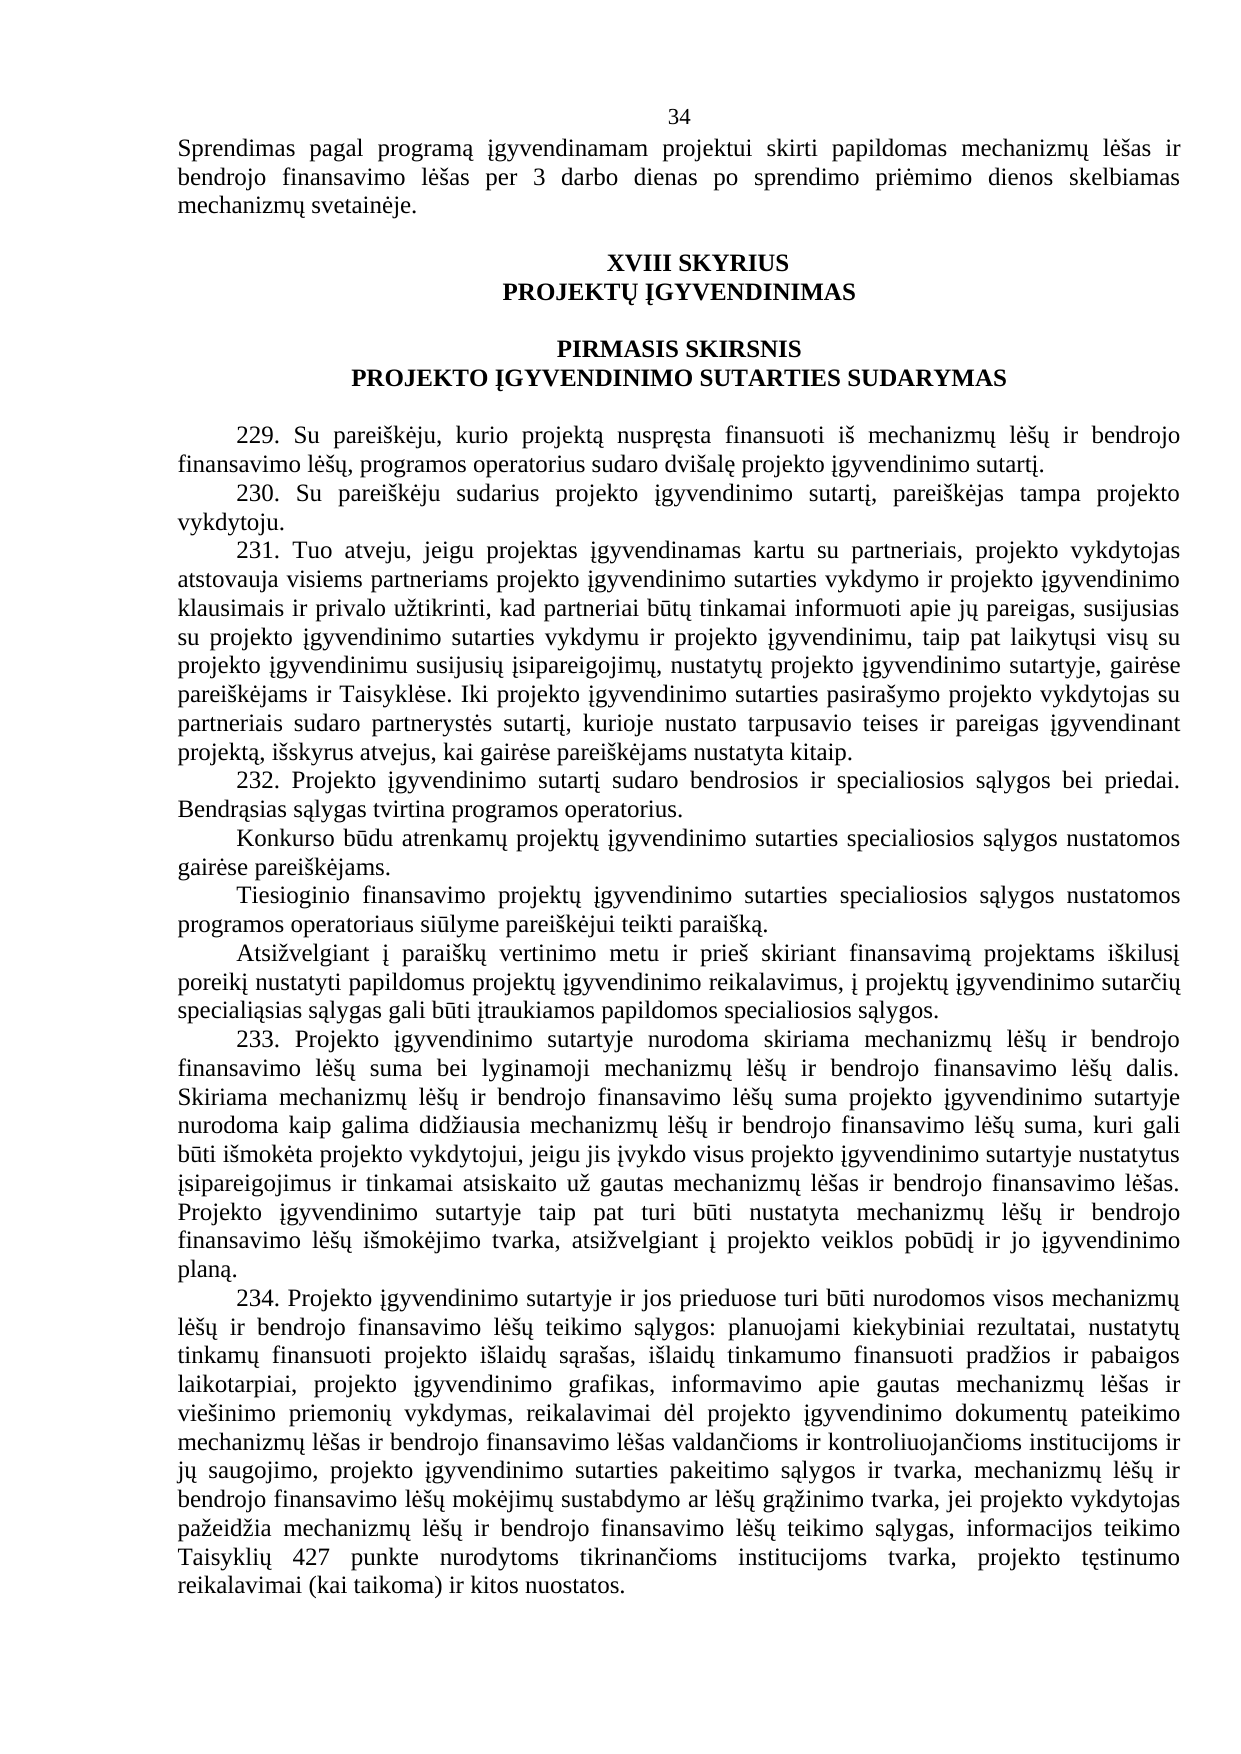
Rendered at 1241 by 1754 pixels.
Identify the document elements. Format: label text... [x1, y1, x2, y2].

text Projekto ĮGYVENDINIMO sutarties sudarymas [177, 363, 1181, 392]
text PIRMASIS SKIRSNIS [177, 334, 1181, 363]
text PROJEKTŲ ĮGYVENDINIMAS [177, 277, 1181, 305]
text 229. Su pareiškėju, kurio projektą nuspręsta finansuoti iš mechanizmų lėšų ir bendrojo finansavimo lėšų, programos operatorius sudaro dvišalę projekto įgyvendinimo sutartį. [177, 420, 1181, 478]
text Tiesioginio finansavimo projektų įgyvendinimo sutarties specialiosios sąlygos nustatomos programos operatoriaus siūlyme pareiškėjui teikti paraišką. [177, 880, 1181, 938]
text Sprendimas pagal programą įgyvendinamam projektui skirti papildomas mechanizmų lėšas ir bendrojo finansavimo lėšas per 3 darbo dienas po sprendimo priėmimo dienos skelbiamas mechanizmų svetainėje. [177, 133, 1181, 219]
text Atsižvelgiant į paraiškų vertinimo metu ir prieš skiriant finansavimą projektams iškilusį poreikį nustatyti papildomus projektų įgyvendinimo reikalavimus, į projektų įgyvendinimo sutarčių specialiąsias sąlygas gali būti įtraukiamos papildomos specialiosios sąlygos. [177, 938, 1181, 1024]
text Konkurso būdu atrenkamų projektų įgyvendinimo sutarties specialiosios sąlygos nustatomos gairėse pareiškėjams. [177, 823, 1181, 880]
text 231. Tuo atveju, jeigu projektas įgyvendinamas kartu su partneriais, projekto vykdytojas atstovauja visiems partneriams projekto įgyvendinimo sutarties vykdymo ir projekto įgyvendinimo klausimais ir privalo užtikrinti, kad partneriai būtų tinkamai informuoti apie jų pareigas, susijusias su projekto įgyvendinimo sutarties vykdymu ir projekto įgyvendinimu, taip pat laikytųsi visų su projekto įgyvendinimu susijusių įsipareigojimų, nustatytų projekto įgyvendinimo sutartyje, gairėse pareiškėjams ir Taisyklėse. Iki projekto įgyvendinimo sutarties pasirašymo projekto vykdytojas su partneriais sudaro partnerystės sutartį, kurioje nustato tarpusavio teises ir pareigas įgyvendinant projektą, išskyrus atvejus, kai gairėse pareiškėjams nustatyta kitaip. [177, 535, 1181, 765]
text 233. Projekto įgyvendinimo sutartyje nurodoma skiriama mechanizmų lėšų ir bendrojo finansavimo lėšų suma bei lyginamoji mechanizmų lėšų ir bendrojo finansavimo lėšų dalis. Skiriama mechanizmų lėšų ir bendrojo finansavimo lėšų suma projekto įgyvendinimo sutartyje nurodoma kaip galima didžiausia mechanizmų lėšų ir bendrojo finansavimo lėšų suma, kuri gali būti išmokėta projekto vykdytojui, jeigu jis įvykdo visus projekto įgyvendinimo sutartyje nustatytus įsipareigojimus ir tinkamai atsiskaito už gautas mechanizmų lėšas ir bendrojo finansavimo lėšas. Projekto įgyvendinimo sutartyje taip pat turi būti nustatyta mechanizmų lėšų ir bendrojo finansavimo lėšų išmokėjimo tvarka, atsižvelgiant į projekto veiklos pobūdį ir jo įgyvendinimo planą. [177, 1024, 1181, 1283]
text 232. Projekto įgyvendinimo sutartį sudaro bendrosios ir specialiosios sąlygos bei priedai. Bendrąsias sąlygas tvirtina programos operatorius. [177, 765, 1181, 823]
text 234. Projekto įgyvendinimo sutartyje ir jos prieduose turi būti nurodomos visos mechanizmų lėšų ir bendrojo finansavimo lėšų teikimo sąlygos: planuojami kiekybiniai rezultatai, nustatytų tinkamų finansuoti projekto išlaidų sąrašas, išlaidų tinkamumo finansuoti pradžios ir pabaigos laikotarpiai, projekto įgyvendinimo grafikas, informavimo apie gautas mechanizmų lėšas ir viešinimo priemonių vykdymas, reikalavimai dėl projekto įgyvendinimo dokumentų pateikimo mechanizmų lėšas ir bendrojo finansavimo lėšas valdančioms ir kontroliuojančioms institucijoms ir jų saugojimo, projekto įgyvendinimo sutarties pakeitimo sąlygos ir tvarka, mechanizmų lėšų ir bendrojo finansavimo lėšų mokėjimų sustabdymo ar lėšų grąžinimo tvarka, jei projekto vykdytojas pažeidžia mechanizmų lėšų ir bendrojo finansavimo lėšų teikimo sąlygas, informacijos teikimo Taisyklių 427 punkte nurodytoms tikrinančioms institucijoms tvarka, projekto tęstinumo reikalavimai (kai taikoma) ir kitos nuostatos. [177, 1283, 1181, 1599]
text 230. Su pareiškėju sudarius projekto įgyvendinimo sutartį, pareiškėjas tampa projekto vykdytoju. [177, 478, 1181, 535]
text XVIII SKYRIUS [215, 248, 1181, 277]
